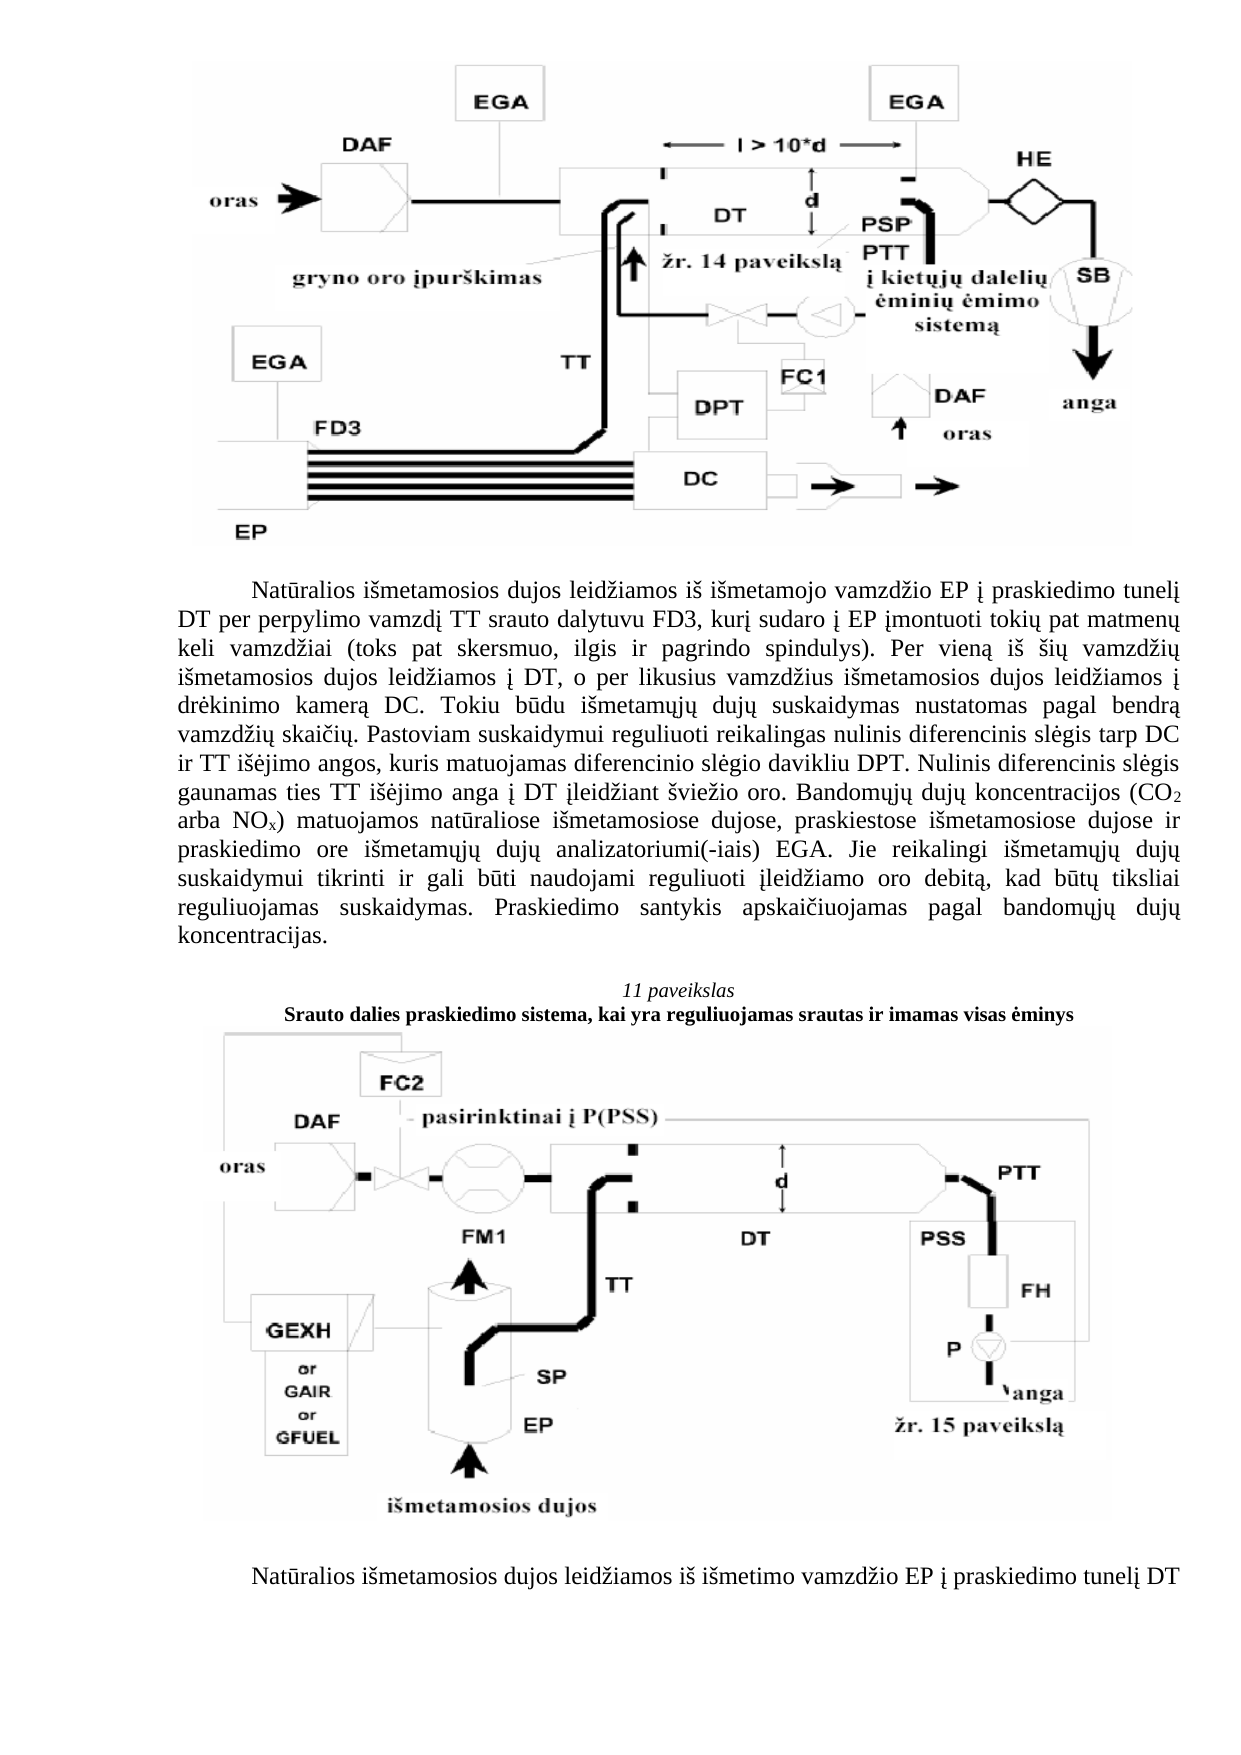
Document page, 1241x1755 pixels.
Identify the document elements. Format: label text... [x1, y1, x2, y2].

table_cell [177, 1026, 188, 1532]
table_cell [1117, 1026, 1181, 1532]
table_cell Srauto dalies praskiedimo sistema, kai yra reguliuojamas srautas ir imamas visas ėminys [177, 1002, 1181, 1026]
text Natūralios išmetamosios dujos leidžiamos iš išmetimo vamzdžio EP į praskiedimo tunelį DT [177, 1561, 1181, 1590]
table_cell [177, 59, 188, 547]
table_header 11 paveikslas [177, 978, 1181, 1002]
table_cell [1133, 59, 1181, 547]
text Natūralios išmetamosios dujos leidžiamos iš išmetamojo vamzdžio EP į praskiedimo tunelį DT per perpylimo vamzdį TT srauto dalytuvu FD3, kurį sudaro į EP įmontuoti tokių pat matmenų keli vamzdžiai (toks pat skersmuo, ilgis ir pagrindo spindulys). Per vieną iš šių vamzdžių išmetamosios dujos leidžiamos į DT, o per likusius vamzdžius išmetamosios dujos leidžiamos į drėkinimo kamerą DC. Tokiu būdu išmetamųjų dujų suskaidymas nustatomas pagal bendrą vamzdžių skaičių. Pastoviam suskaidymui reguliuoti reikalingas nulinis diferencinis slėgis tarp DC ir TT išėjimo angos, kuris matuojamas diferencinio slėgio davikliu DPT. Nulinis diferencinis slėgis gaunamas ties TT išėjimo anga į DT įleidžiant šviežio oro. Bandomųjų dujų koncentracijos (CO2 arba NOx) matuojamos natūraliose išmetamosiose dujose, praskiestose išmetamosiose dujose ir praskiedimo ore išmetamųjų dujų analizatoriumi(-iais) EGA. Jie reikalingi išmetamųjų dujų suskaidymui tikrinti ir gali būti naudojami reguliuoti įleidžiamo oro debitą, kad būtų tiksliai reguliuojamas suskaidymas. Praskiedimo santykis apskaičiuojamas pagal bandomųjų dujų koncentracijas. [177, 575, 1181, 949]
